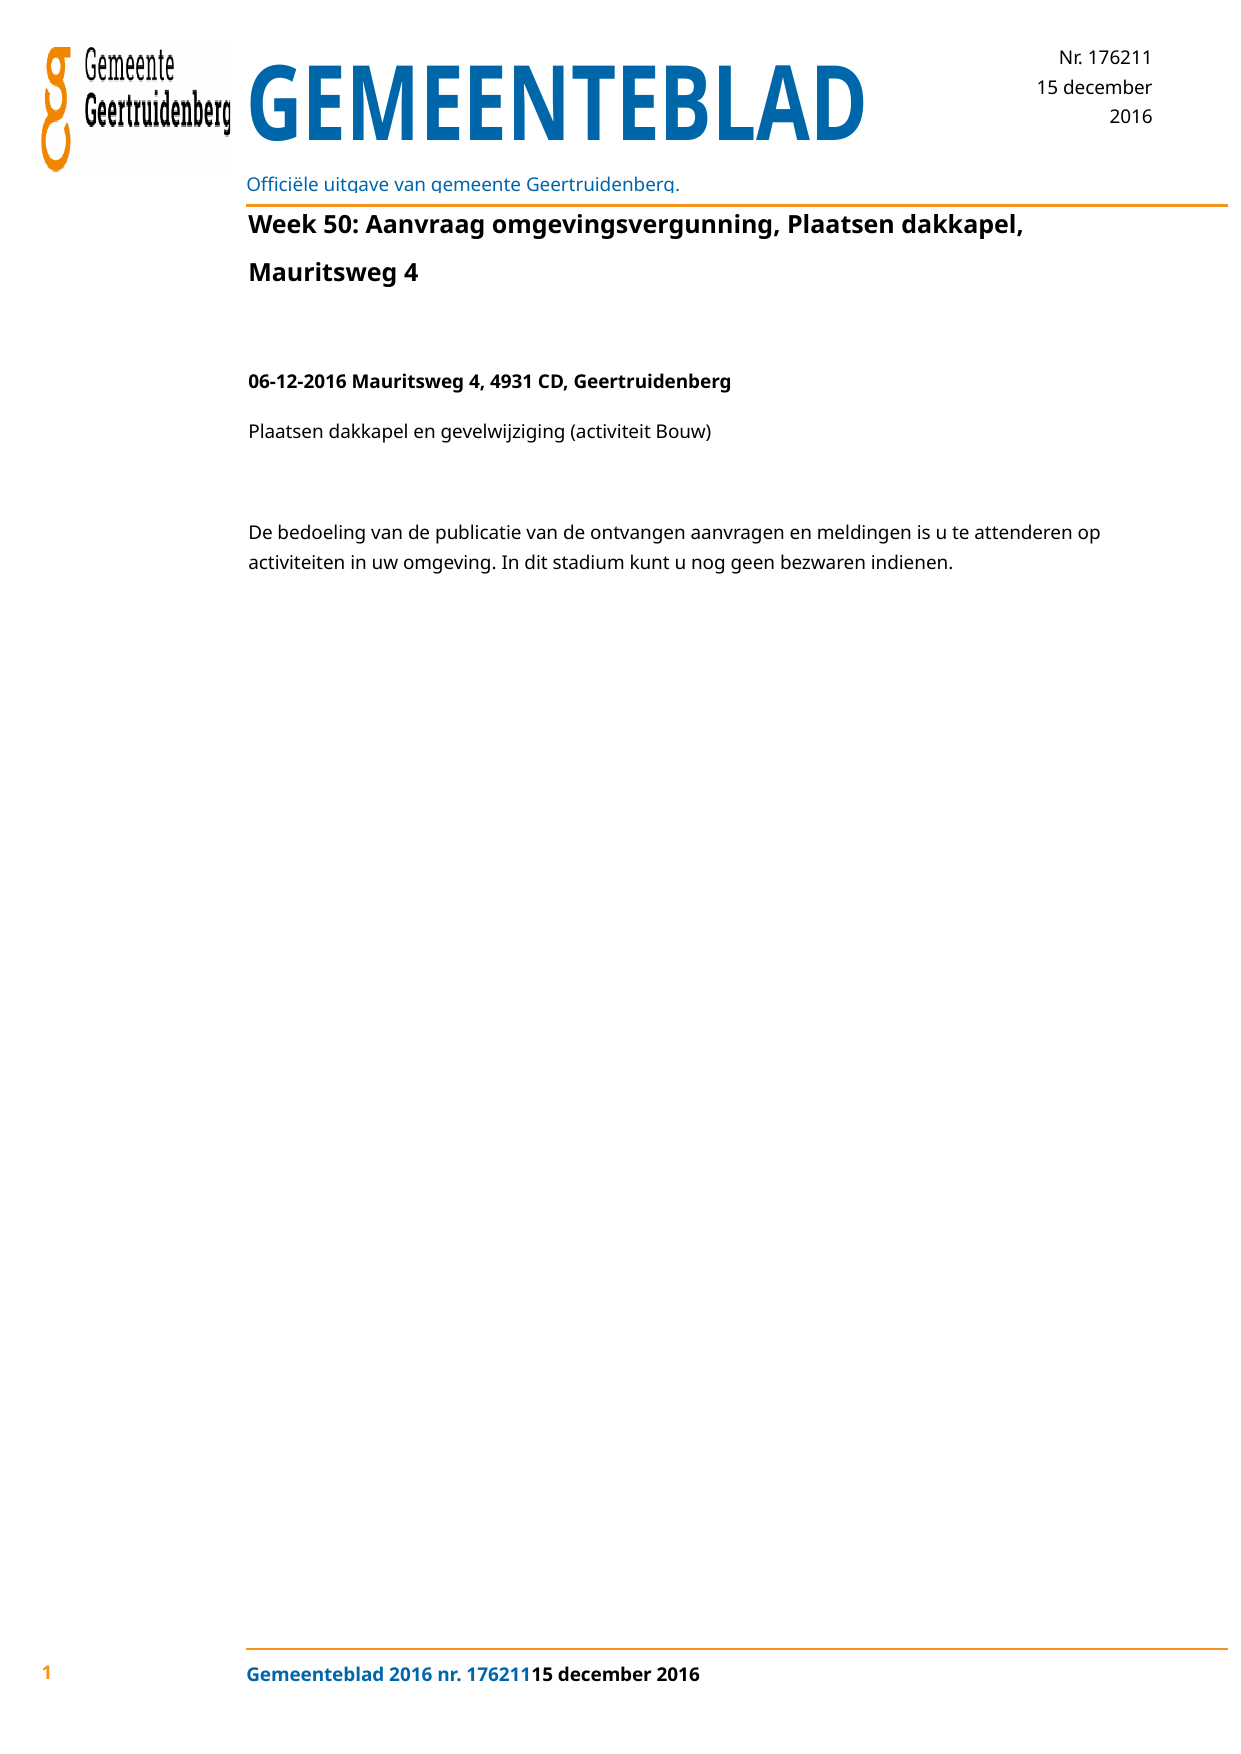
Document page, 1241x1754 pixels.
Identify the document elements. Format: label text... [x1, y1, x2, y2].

text Plaatsen dakkapel en gevelwijziging (activiteit Bouw) [248, 419, 1152, 444]
text 06-12-2016 Mauritsweg 4, 4931 CD, Geertruidenberg [248, 368, 1152, 394]
picture [41, 47, 231, 172]
text Week 50: Aanvraag omgevingsvergunning, Plaatsen dakkapel, Mauritsweg 4 [248, 207, 1152, 288]
text De bedoeling van de publicatie van de ontvangen aanvragen en meldingen is u te attenderen op activiteiten in uw omgeving. In dit stadium kunt u nog geen bezwaren indienen. [248, 519, 1152, 575]
